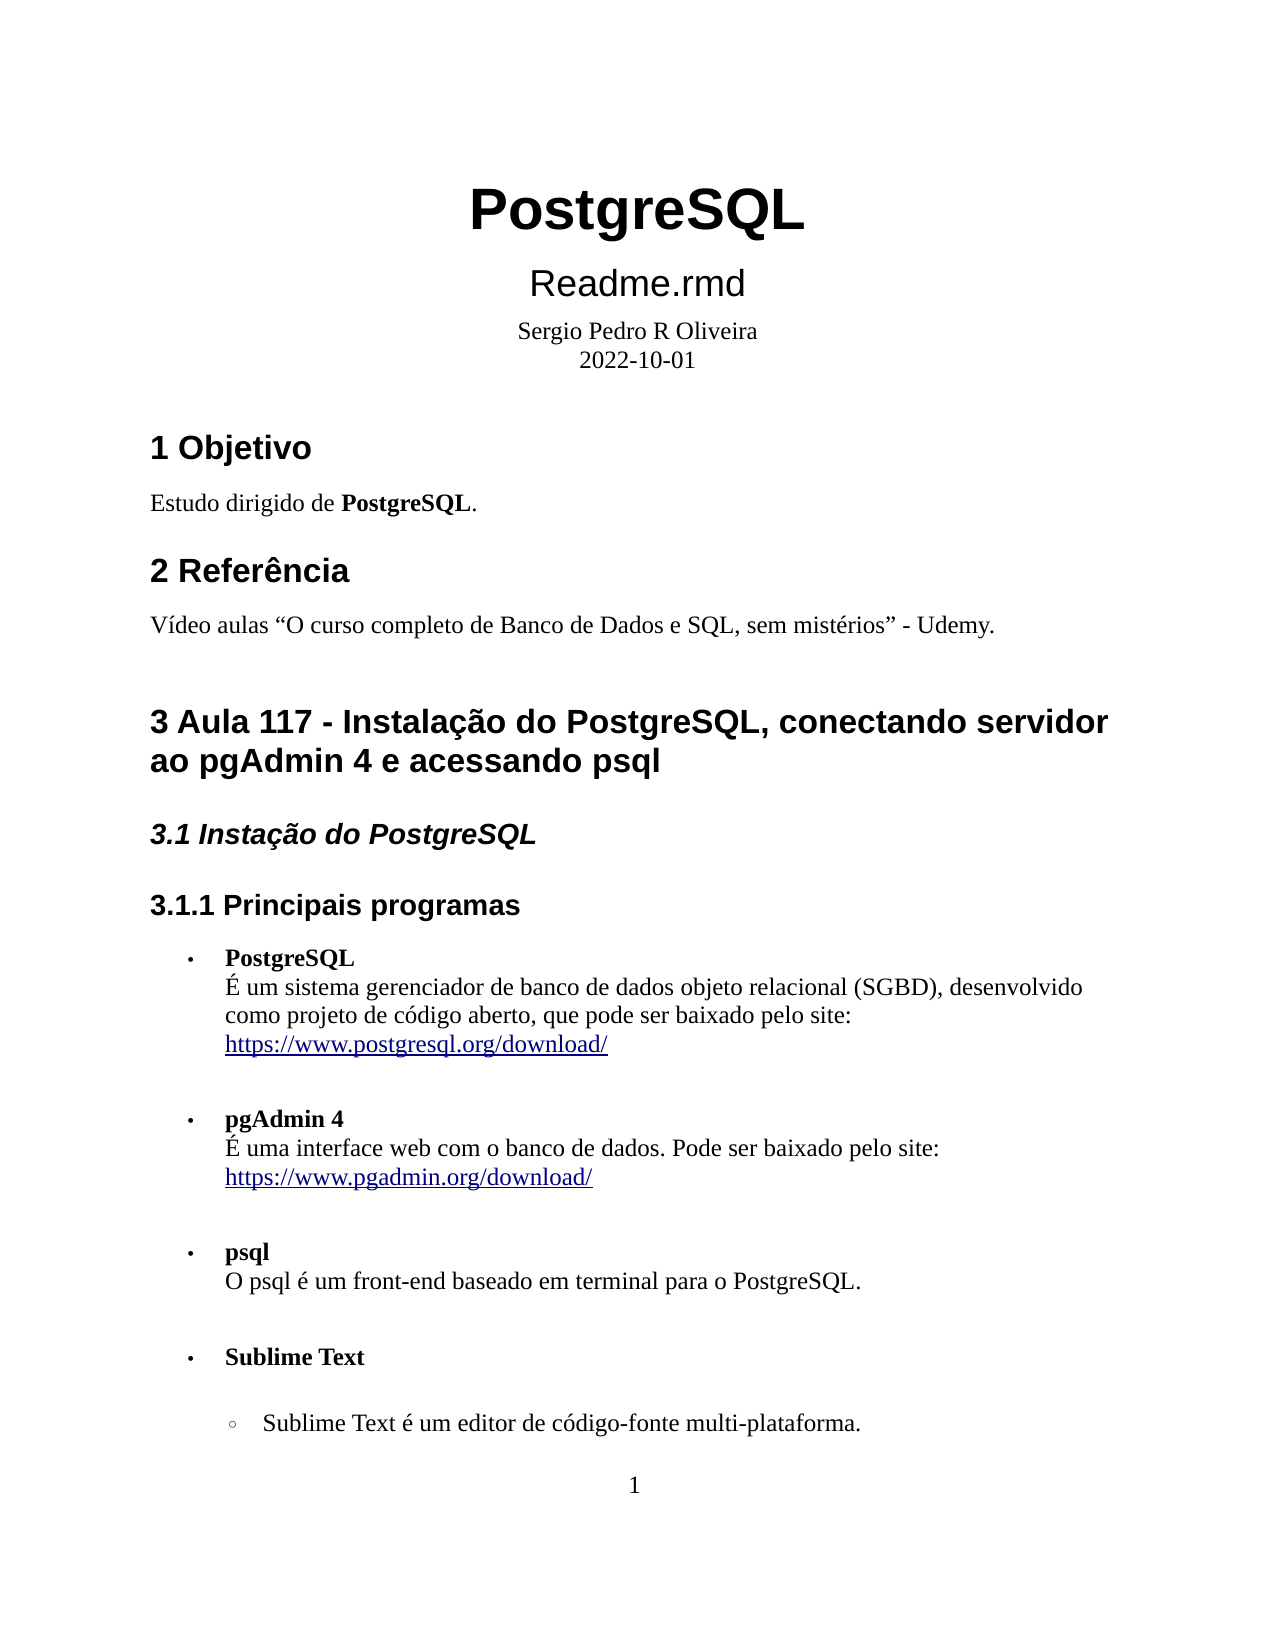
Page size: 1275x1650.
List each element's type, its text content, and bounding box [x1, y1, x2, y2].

list pgAdmin 4 É uma interface web com o banco de dados. Pode ser baixado pelo site: https://www.pgadmin.org/download/ [187, 1104, 1125, 1219]
list Sublime Text é um editor de código-fonte multi-plataforma. [225, 1408, 1125, 1437]
text 2022-10-01 [150, 345, 1125, 374]
text Vídeo aulas “O curso completo de Banco de Dados e SQL, sem mistérios” - Udemy. [150, 611, 1125, 639]
list psql O psql é um front-end baseado em terminal para o PostgreSQL. [187, 1237, 1125, 1324]
subtitle 3.1 Instação do PostgreSQL [150, 817, 1125, 850]
subtitle 1 Objetivo [150, 428, 1125, 466]
title PostgreSQL [150, 175, 1125, 242]
text Sergio Pedro R Oliveira [150, 316, 1125, 345]
subtitle 3 Aula 117 - Instalação do PostgreSQL, conectando servidor ao pgAdmin 4 e acessando psql [150, 702, 1125, 779]
text Estudo dirigido de PostgreSQL. [150, 488, 1125, 517]
subtitle 3.1.1 Principais programas [150, 888, 1125, 921]
list Sublime Text [187, 1342, 1125, 1399]
subtitle Readme.rmd [150, 261, 1125, 304]
list PostgreSQL É um sistema gerenciador de banco de dados objeto relacional (SGBD), desenvolvido como projeto de código aberto, que pode ser baixado pelo site: https://www.postgresql.org/download/ [187, 943, 1125, 1087]
subtitle 2 Referência [150, 551, 1125, 589]
